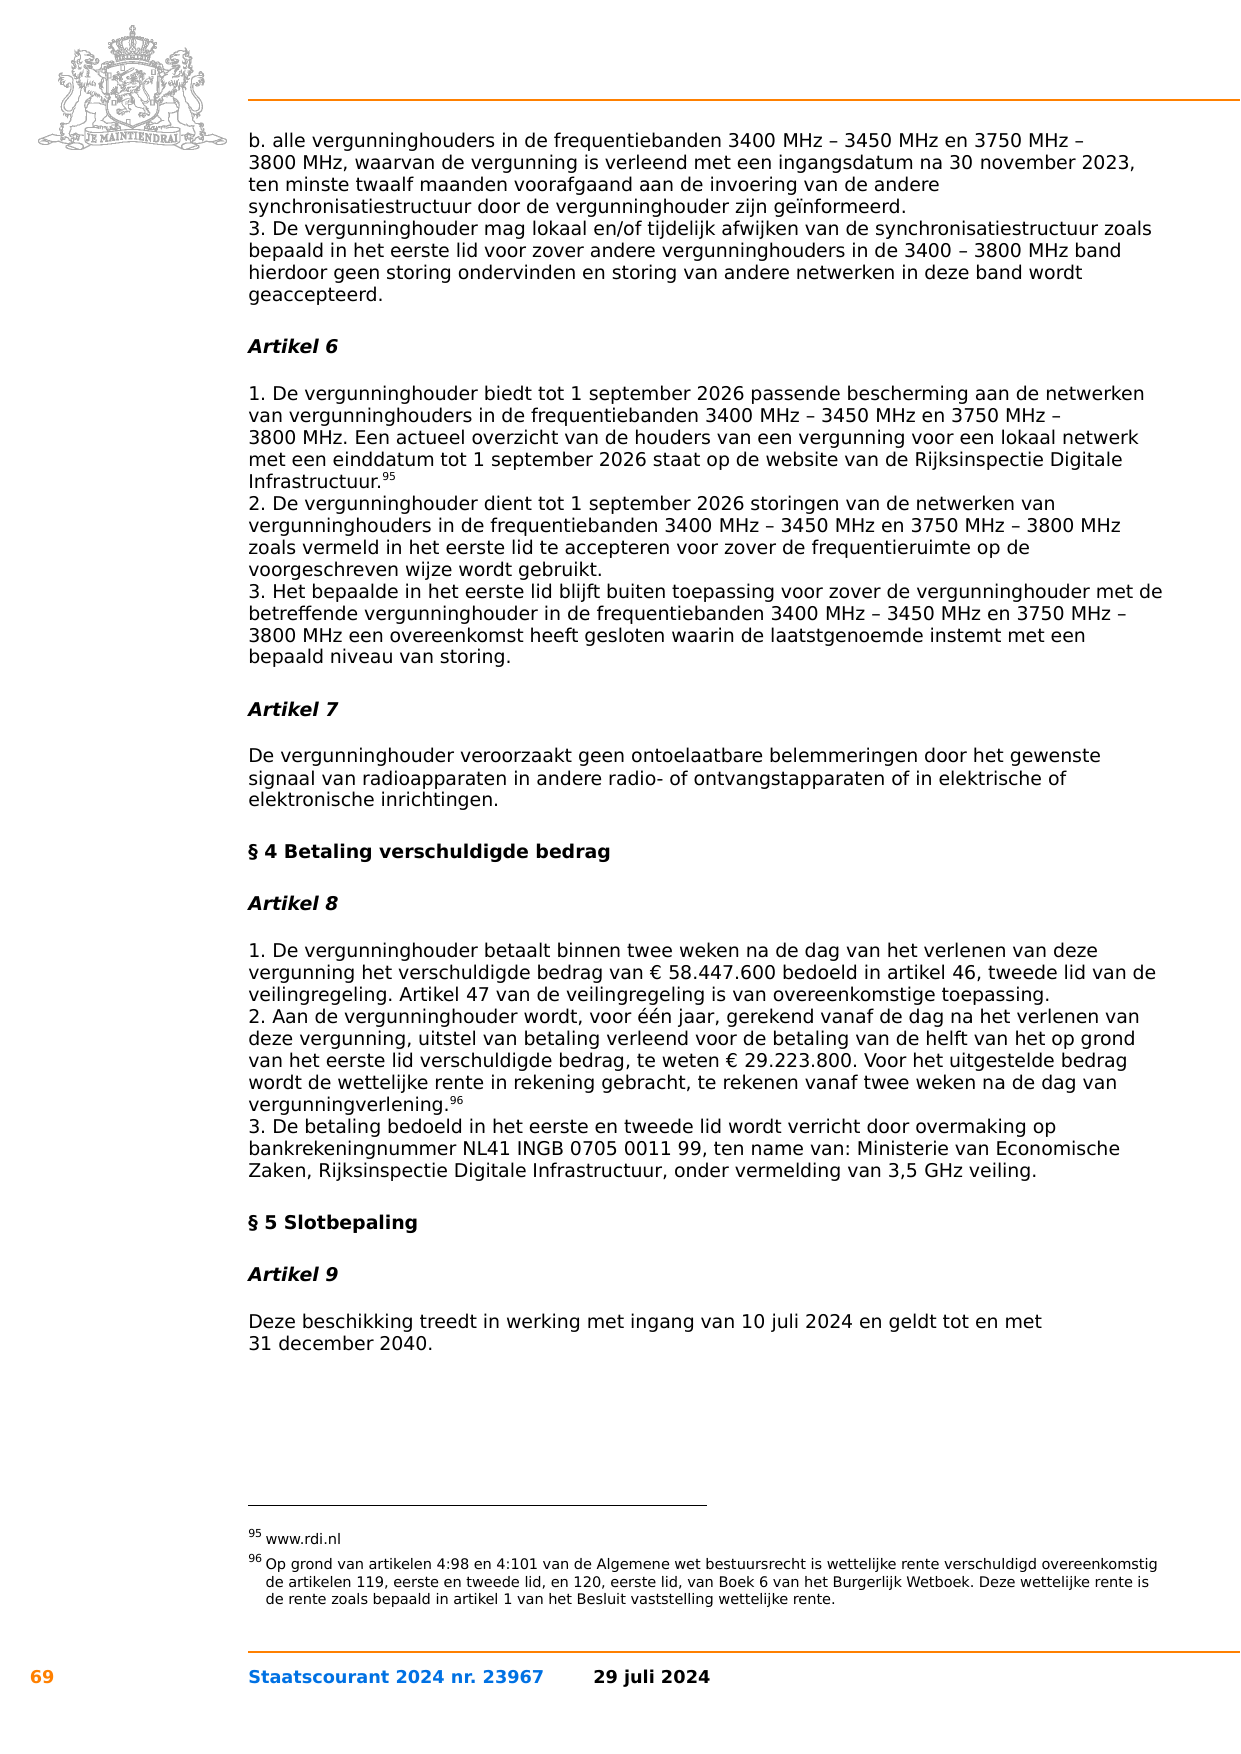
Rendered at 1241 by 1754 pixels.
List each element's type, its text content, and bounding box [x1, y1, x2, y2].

subtitle § 5 Slotbepaling [248, 1212, 1163, 1234]
text b. alle vergunninghouders in de frequentiebanden 3400 MHz – 3450 MHz en 3750 MHz – 3800 MHz, waarvan de vergunning is verleend met een ingangsdatum na 30 november 2023, ten minste twaalf maanden voorafgaand aan de invoering van de andere synchronisatiestructuur door de vergunninghouder zijn geïnformeerd. [248, 130, 1163, 218]
picture [38, 25, 227, 150]
text 2. Aan de vergunninghouder wordt, voor één jaar, gerekend vanaf de dag na het verlenen van deze vergunning, uitstel van betaling verleend voor de betaling van de helft van het op grond van het eerste lid verschuldigde bedrag, te weten € 29.223.800. Voor het uitgestelde bedrag wordt de wettelijke rente in rekening gebracht, te rekenen vanaf twee weken na de dag van vergunningverlening. [248, 1006, 1163, 1116]
subtitle Artikel 8 [248, 893, 1163, 915]
text 3. De betaling bedoeld in het eerste en tweede lid wordt verricht door overmaking op bankrekeningnummer NL41 INGB 0705 0011 99, ten name van: Ministerie van Economische Zaken, Rijksinspectie Digitale Infrastructuur, onder vermelding van 3,5 GHz veiling. [248, 1116, 1163, 1182]
text 1. De vergunninghouder betaalt binnen twee weken na de dag van het verlenen van deze vergunning het verschuldigde bedrag van € 58.447.600 bedoeld in artikel 46, tweede lid van de veilingregeling. Artikel 47 van de veilingregeling is van overeenkomstige toepassing. [248, 940, 1163, 1006]
text 3. Het bepaalde in het eerste lid blijft buiten toepassing voor zover de vergunninghouder met de betreffende vergunninghouder in de frequentiebanden 3400 MHz – 3450 MHz en 3750 MHz – 3800 MHz een overeenkomst heeft gesloten waarin de laatstgenoemde instemt met een bepaald niveau van storing. [248, 581, 1163, 668]
text 1. De vergunninghouder biedt tot 1 september 2026 passende bescherming aan de netwerken van vergunninghouders in de frequentiebanden 3400 MHz – 3450 MHz en 3750 MHz – 3800 MHz. Een actueel overzicht van de houders van een vergunning voor een lokaal netwerk met een einddatum tot 1 september 2026 staat op de website van de Rijksinspectie Digitale Infrastructuur. [248, 383, 1163, 493]
subtitle Artikel 6 [248, 336, 1163, 358]
text Op grond van artikelen 4:98 en 4:101 van de Algemene wet bestuursrecht is wettelijke rente verschuldigd overeenkomstig de artikelen 119, eerste en tweede lid, en 120, eerste lid, van Boek 6 van het Burgerlijk Wetboek. Deze wettelijke rente is de rente zoals bepaald in artikel 1 van het Besluit vaststelling wettelijke rente. [248, 1552, 1163, 1608]
text 2. De vergunninghouder dient tot 1 september 2026 storingen van de netwerken van vergunninghouders in de frequentiebanden 3400 MHz – 3450 MHz en 3750 MHz – 3800 MHz zoals vermeld in het eerste lid te accepteren voor zover de frequentieruimte op de voorgeschreven wijze wordt gebruikt. [248, 493, 1163, 581]
text www.rdi.nl [248, 1527, 1163, 1549]
text Deze beschikking treedt in werking met ingang van 10 juli 2024 en geldt tot en met 31 december 2040. [248, 1311, 1163, 1355]
text De vergunninghouder veroorzaakt geen ontoelaatbare belemmeringen door het gewenste signaal van radioapparaten in andere radio- of ontvangstapparaten of in elektrische of elektronische inrichtingen. [248, 745, 1163, 811]
text 3. De vergunninghouder mag lokaal en/of tijdelijk afwijken van de synchronisatiestructuur zoals bepaald in het eerste lid voor zover andere vergunninghouders in de 3400 – 3800 MHz band hierdoor geen storing ondervinden en storing van andere netwerken in deze band wordt geaccepteerd. [248, 218, 1163, 306]
subtitle § 4 Betaling verschuldigde bedrag [248, 841, 1163, 863]
subtitle Artikel 9 [248, 1264, 1163, 1286]
subtitle Artikel 7 [248, 698, 1163, 720]
